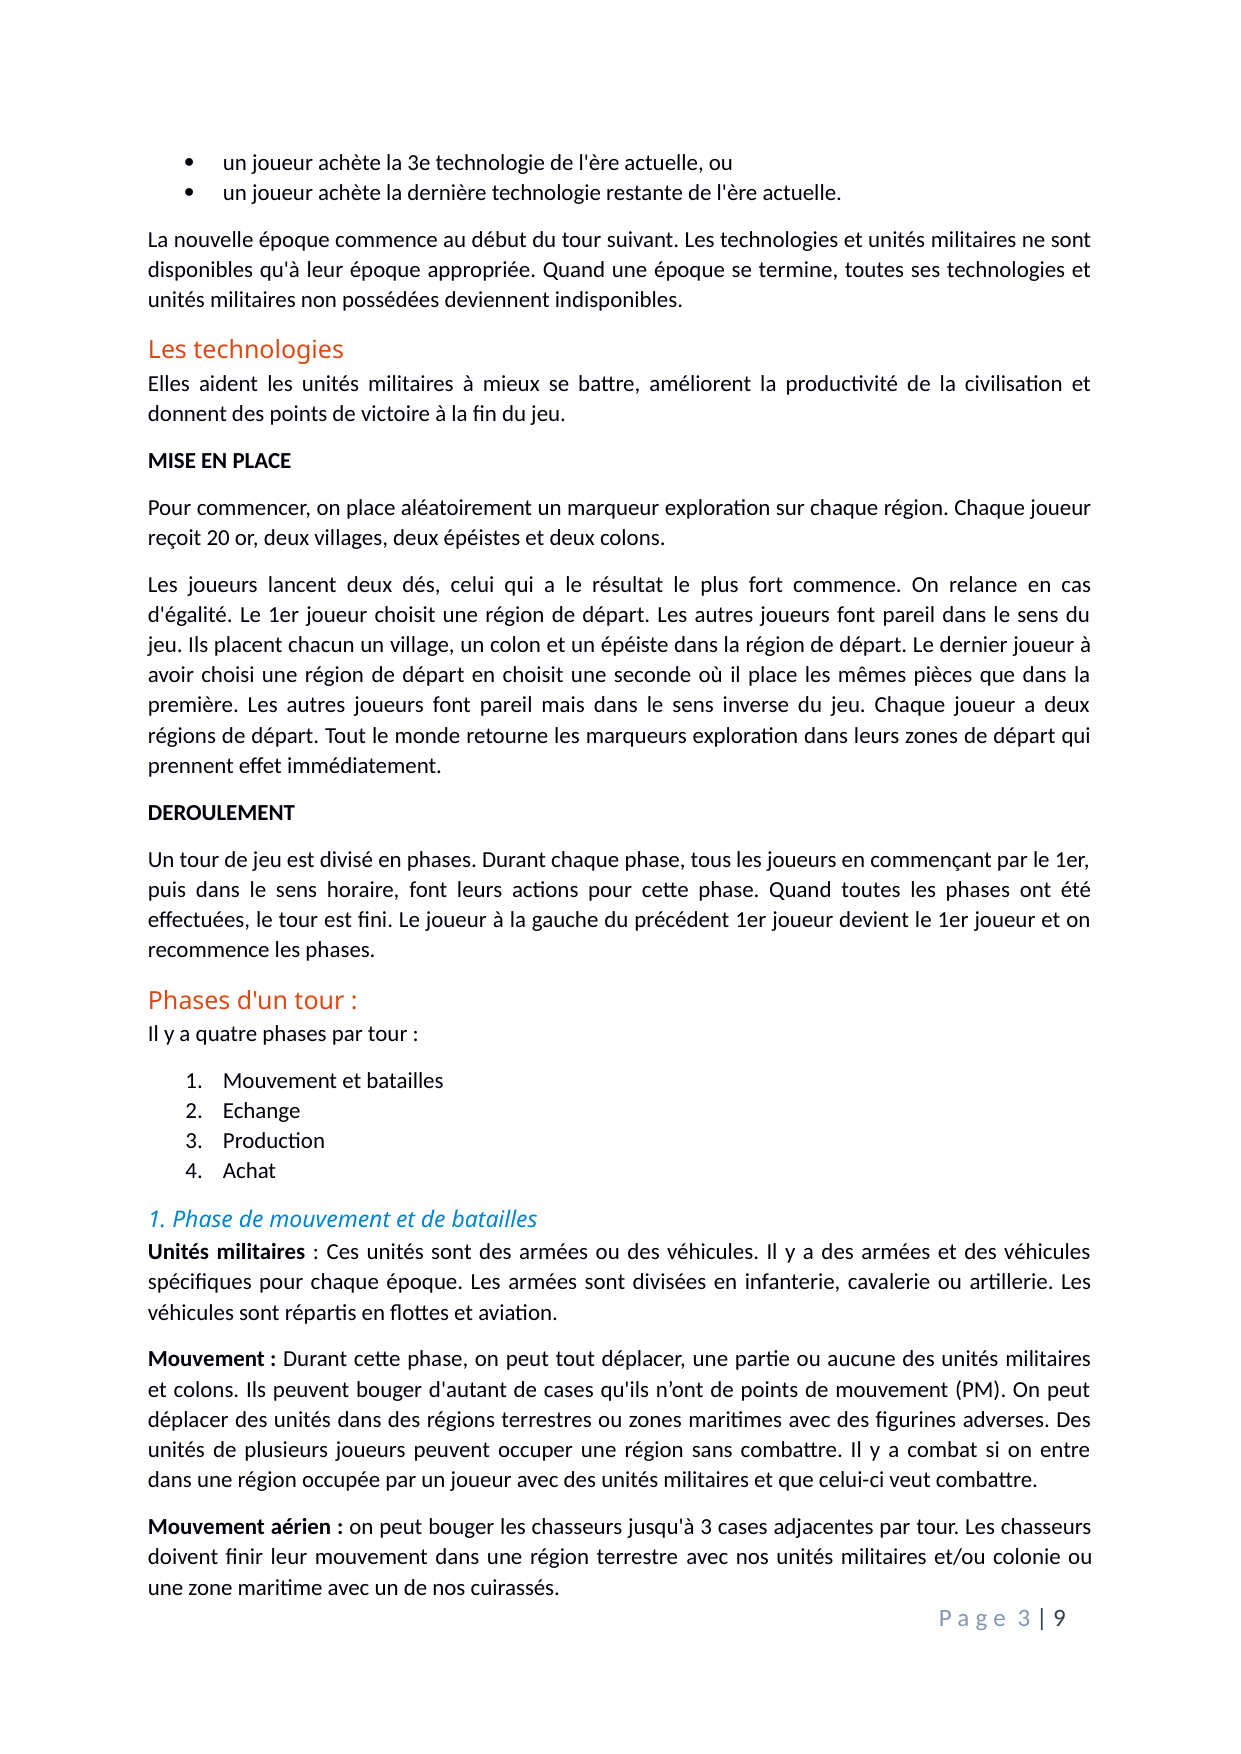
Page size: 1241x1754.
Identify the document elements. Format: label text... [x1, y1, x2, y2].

text Pour commencer, on place aléatoirement un marqueur exploration sur chaque région. Chaque joueur reçoit 20 or, deux villages, deux épéistes et deux colons. [148, 493, 1093, 551]
list Echange [185, 1096, 1093, 1124]
list Mouvement et batailles [185, 1066, 1093, 1094]
text Un tour de jeu est divisé en phases. Durant chaque phase, tous les joueurs en commençant par le 1er, puis dans le sens horaire, font leurs actions pour cette phase. Quand toutes les phases ont été effectuées, le tour est fini. Le joueur à la gauche du précédent 1er joueur devient le 1er joueur et on recommence les phases. [148, 845, 1093, 963]
list un joueur achète la 3e technologie de l'ère actuelle, ou [185, 148, 1093, 176]
text DEROULEMENT [148, 798, 1093, 826]
text Mouvement aérien : on peut bouger les chasseurs jusqu'à 3 cases adjacentes par tour. Les chasseurs doivent finir leur mouvement dans une région terrestre avec nos unités militaires et/ou colonie ou une zone maritime avec un de nos cuirassés. [148, 1512, 1093, 1601]
list Production [185, 1126, 1093, 1154]
text Mouvement : Durant cette phase, on peut tout déplacer, une partie ou aucune des unités militaires et colons. Ils peuvent bouger d'autant de cases qu'ils n’ont de points de mouvement (PM). On peut déplacer des unités dans des régions terrestres ou zones maritimes avec des figurines adverses. Des unités de plusieurs joueurs peuvent occuper une région sans combattre. Il y a combat si on entre dans une région occupée par un joueur avec des unités militaires et que celui-ci veut combattre. [148, 1344, 1093, 1493]
list un joueur achète la dernière technologie restante de l'ère actuelle. [185, 178, 1093, 206]
text MISE EN PLACE [148, 446, 1093, 474]
subtitle Les technologies [148, 332, 1093, 366]
list Achat [185, 1157, 1093, 1184]
text Il y a quatre phases par tour : [148, 1019, 1093, 1047]
subtitle Phases d'un tour : [148, 982, 1093, 1016]
text Unités militaires : Ces unités sont des armées ou des véhicules. Il y a des armées et des véhicules spécifiques pour chaque époque. Les armées sont divisées en infanterie, cavalerie ou artillerie. Les véhicules sont répartis en flottes et aviation. [148, 1237, 1093, 1326]
text Les joueurs lancent deux dés, celui qui a le résultat le plus fort commence. On relance en cas d'égalité. Le 1er joueur choisit une région de départ. Les autres joueurs font pareil dans le sens du jeu. Ils placent chacun un village, un colon et un épéiste dans la région de départ. Le dernier joueur à avoir choisi une région de départ en choisit une seconde où il place les mêmes pièces que dans la première. Les autres joueurs font pareil mais dans le sens inverse du jeu. Chaque joueur a deux régions de départ. Tout le monde retourne les marqueurs exploration dans leurs zones de départ qui prennent effet immédiatement. [148, 570, 1093, 779]
text Elles aident les unités militaires à mieux se battre, améliorent la productivité de la civilisation et donnent des points de victoire à la fin du jeu. [148, 369, 1093, 427]
subtitle 1. Phase de mouvement et de batailles [148, 1203, 1093, 1235]
text La nouvelle époque commence au début du tour suivant. Les technologies et unités militaires ne sont disponibles qu'à leur époque appropriée. Quand une époque se termine, toutes ses technologies et unités militaires non possédées deviennent indisponibles. [148, 225, 1093, 313]
